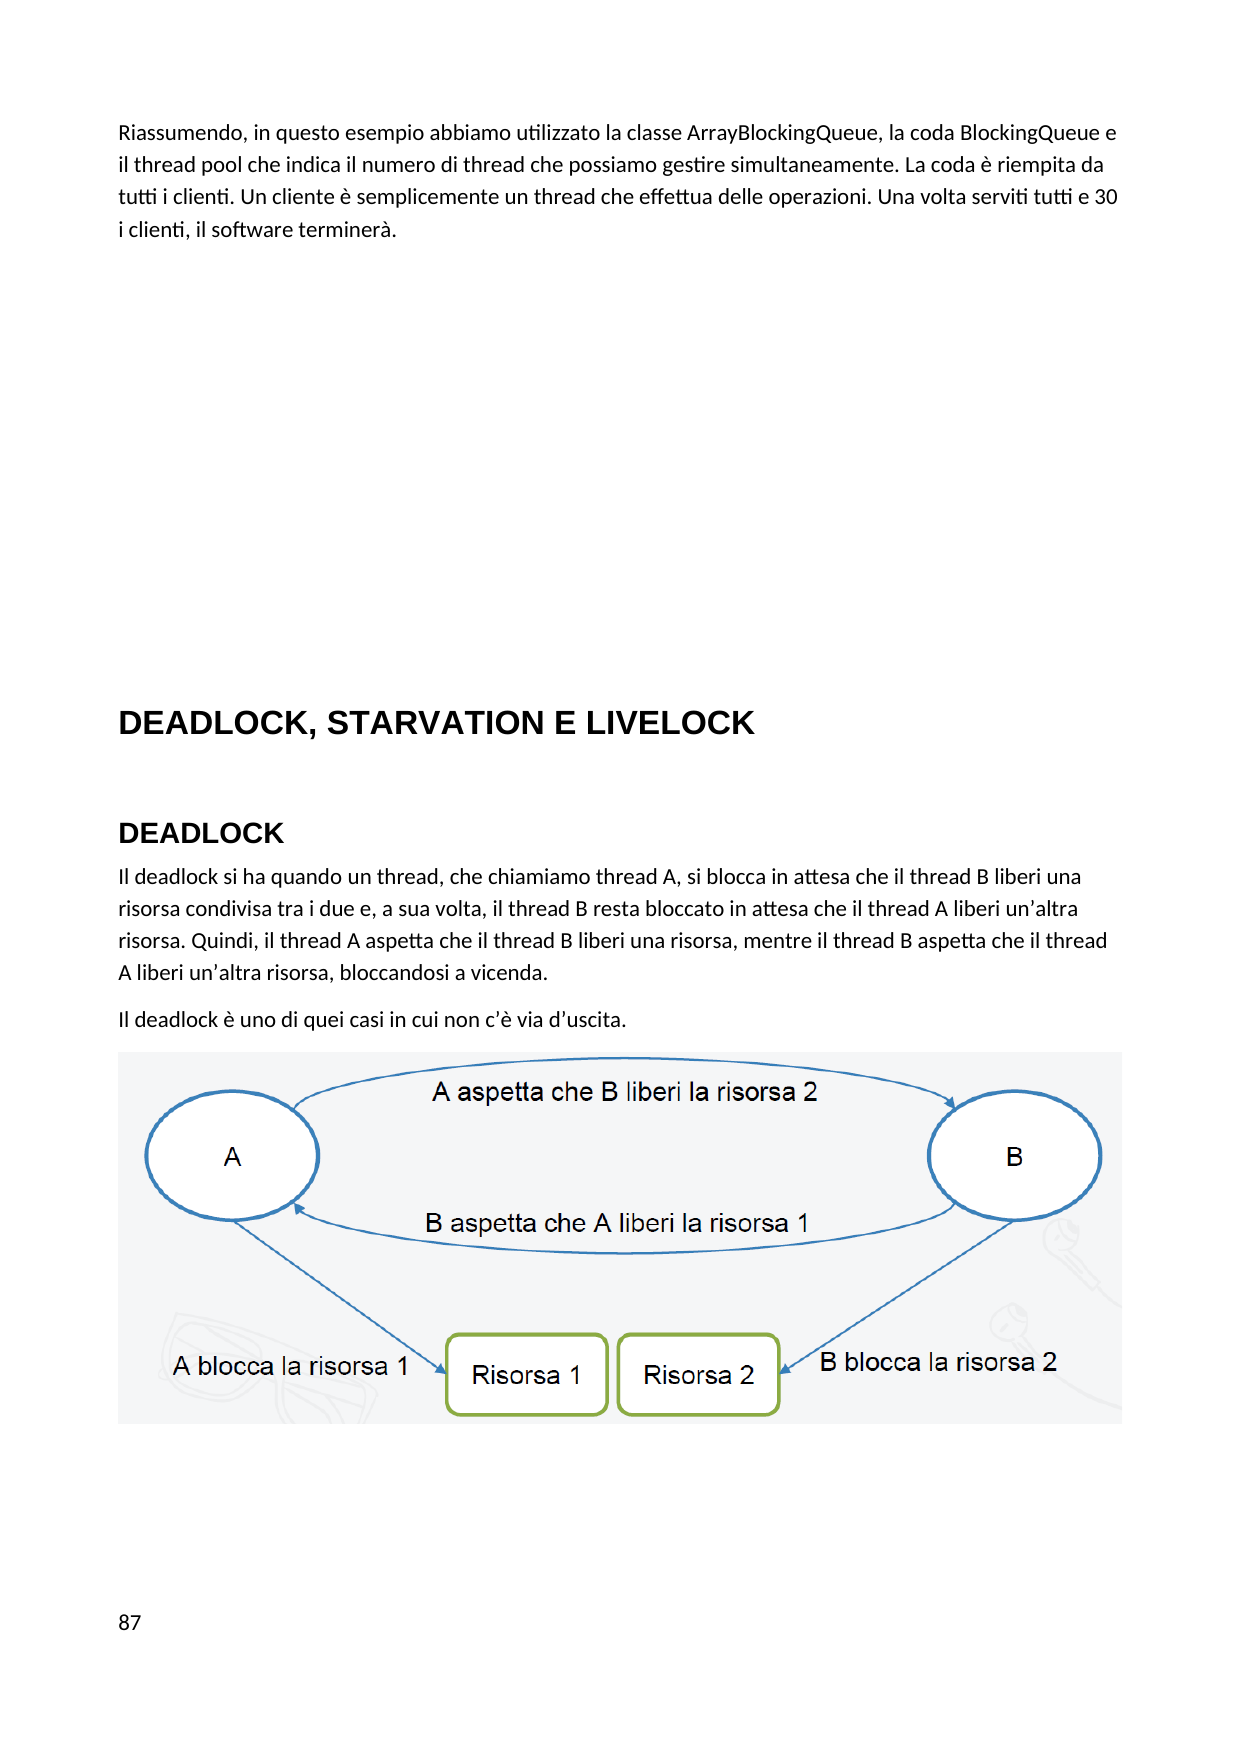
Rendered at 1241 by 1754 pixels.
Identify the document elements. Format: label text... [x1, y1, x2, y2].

picture [118, 1052, 1123, 1424]
text Riassumendo, in questo esempio abbiamo utilizzato la classe ArrayBlockingQueue, la coda BlockingQueue e il thread pool che indica il numero di thread che possiamo gestire simultaneamente. La coda è riempita da tutti i clienti. Un cliente è semplicemente un thread che effettua delle operazioni. Una volta serviti tutti e 30 i clienti, il software terminerà. [118, 118, 1122, 243]
text Il deadlock è uno di quei casi in cui non c’è via d’uscita. [118, 1005, 1122, 1033]
text Il deadlock si ha quando un thread, che chiamiamo thread A, si blocca in attesa che il thread B liberi una risorsa condivisa tra i due e, a sua volta, il thread B resta bloccato in attesa che il thread A liberi un’altra risorsa. Quindi, il thread A aspetta che il thread B liberi una risorsa, mentre il thread B aspetta che il thread A liberi un’altra risorsa, bloccandosi a vicenda. [118, 862, 1122, 987]
subtitle DEADLOCK [118, 816, 1122, 849]
subtitle DEADLOCK, STARVATION E LIVELOCK [118, 703, 1122, 742]
